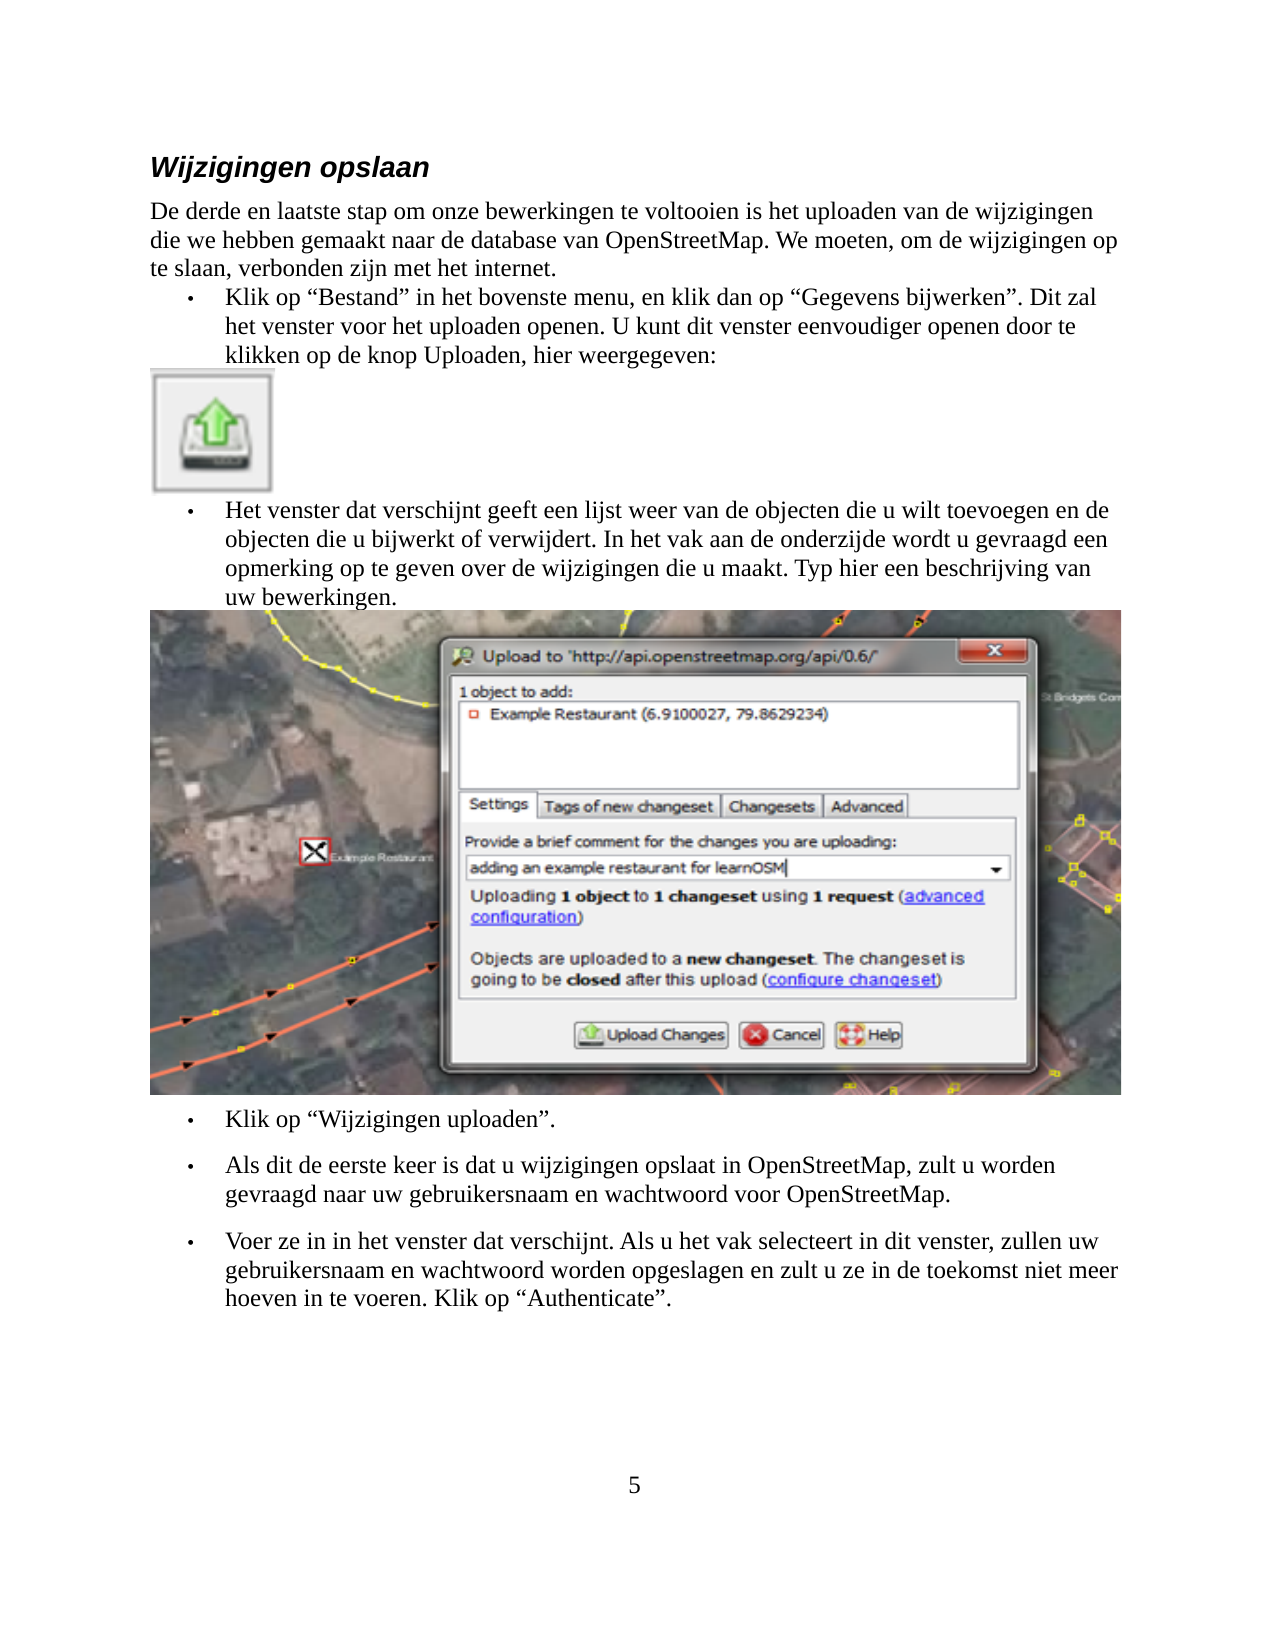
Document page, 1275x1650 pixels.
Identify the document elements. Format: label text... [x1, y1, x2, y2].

list Het venster dat verschijnt geeft een lijst weer van de objecten die u wilt toevoegen en de objecten die u bijwerkt of verwijdert. In het vak aan de onderzijde wordt u gevraagd een opmerking op te geven over de wijzigingen die u maakt. Typ hier een beschrijving van uw bewerkingen. [187, 496, 1125, 611]
list Voer ze in in het venster dat verschijnt. Als u het vak selecteert in dit venster, zullen uw gebruikersnaam en wachtwoord worden opgeslagen en zult u ze in de toekomst niet meer hoeven in te voeren. Klik op “Authenticate”. [187, 1226, 1125, 1312]
subtitle Wijzigingen opslaan [150, 150, 1125, 183]
text De derde en laatste stap om onze bewerkingen te voltooien is het uploaden van de wijzigingen die we hebben gemaakt naar de database van OpenStreetMap. We moeten, om de wijzigingen op te slaan, verbonden zijn met het internet. [150, 196, 1125, 282]
list Als dit de eerste keer is dat u wijzigingen opslaat in OpenStreetMap, zult u worden gevraagd naar uw gebruikersnaam en wachtwoord voor OpenStreetMap. [187, 1151, 1125, 1208]
list Klik op “Wijzigingen uploaden”. [187, 1104, 1125, 1133]
picture [150, 610, 1122, 1095]
picture [150, 368, 275, 496]
list Klik op “Bestand” in het bovenste menu, en klik dan op “Gegevens bijwerken”. Dit zal het venster voor het uploaden openen. U kunt dit venster eenvoudiger openen door te klikken op de knop Uploaden, hier weergegeven: [187, 282, 1125, 368]
